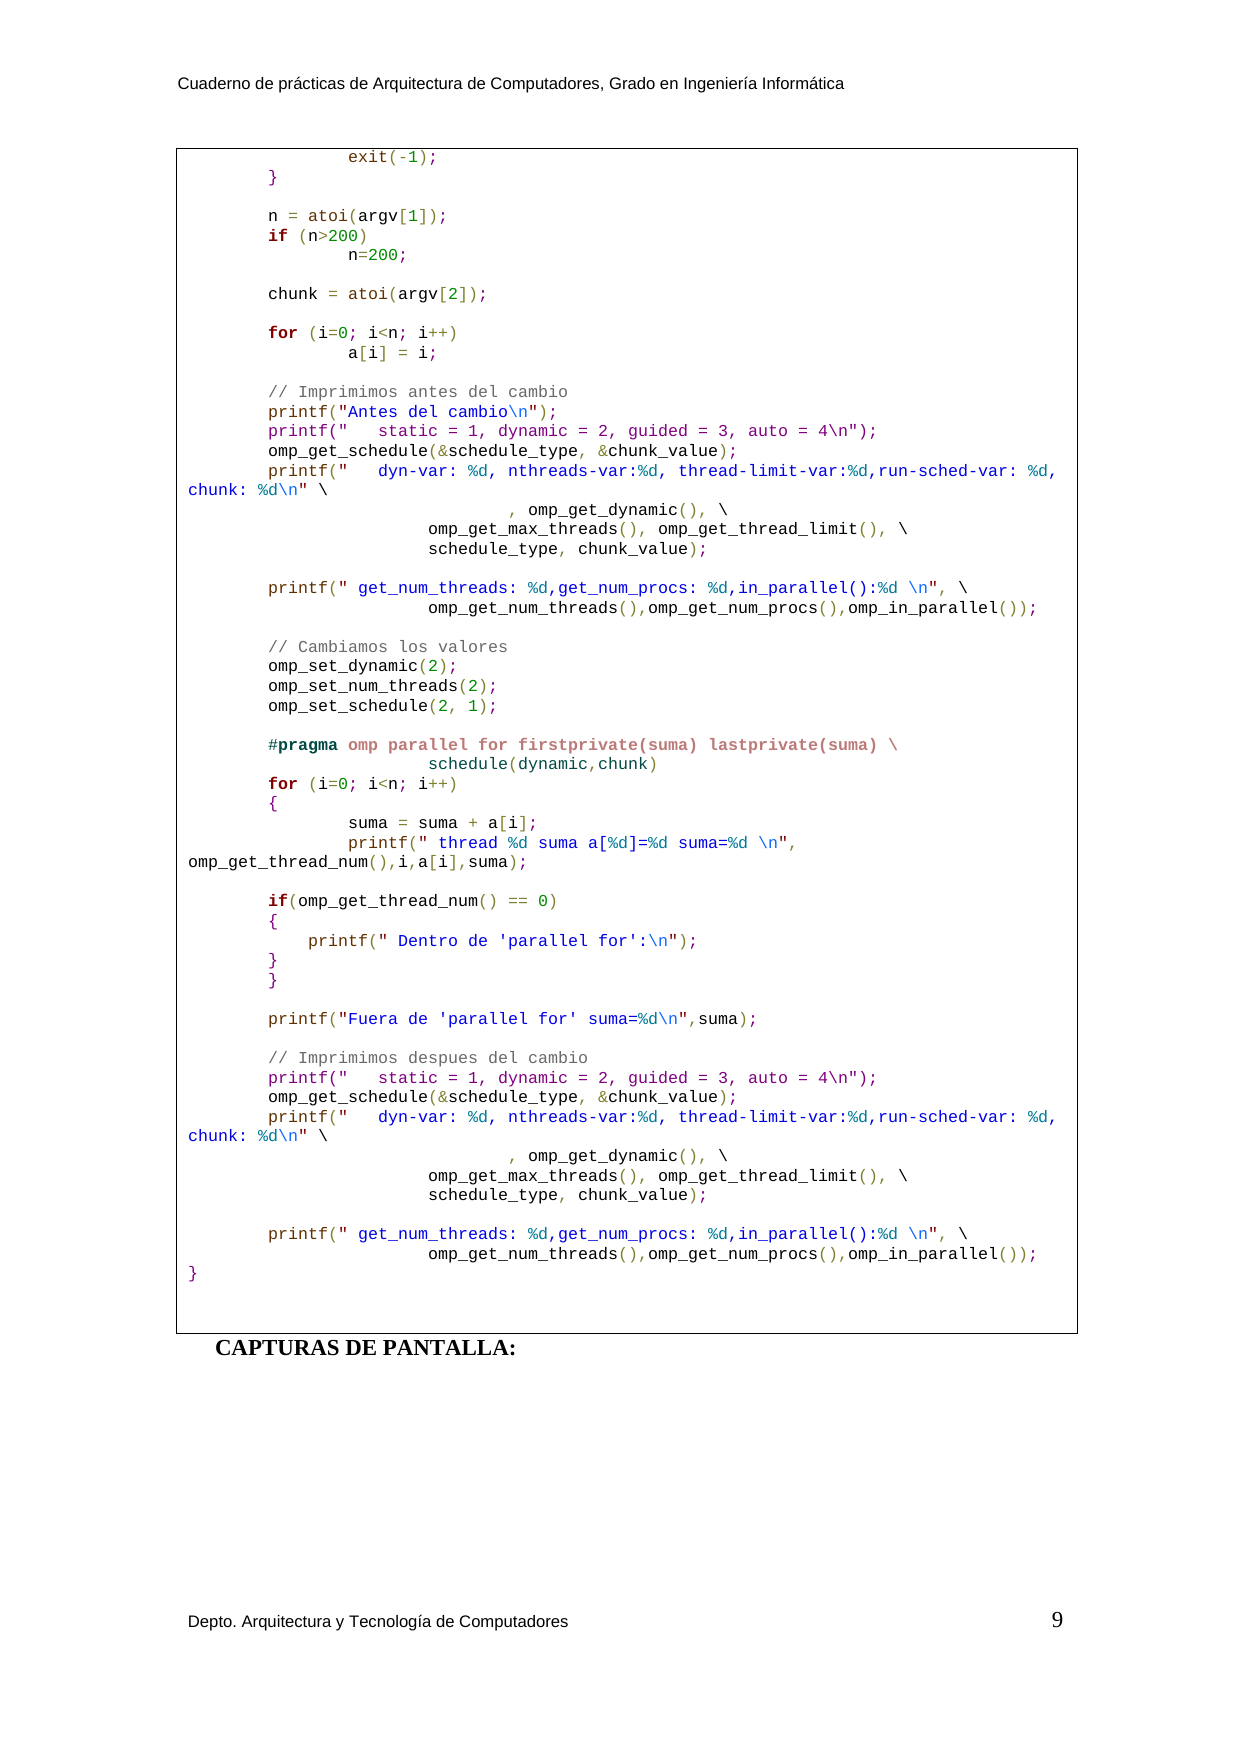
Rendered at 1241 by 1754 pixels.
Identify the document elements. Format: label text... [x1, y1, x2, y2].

picture [728, 837, 738, 848]
picture [508, 837, 518, 848]
picture [708, 582, 718, 593]
picture [708, 1228, 718, 1239]
picture [468, 465, 478, 476]
picture [468, 1111, 478, 1122]
picture [528, 1228, 538, 1239]
picture [638, 1013, 648, 1024]
picture [528, 582, 538, 593]
picture [878, 582, 888, 593]
picture [258, 484, 268, 495]
picture [638, 1111, 648, 1122]
picture [638, 465, 648, 476]
picture [608, 837, 618, 848]
picture [1028, 1111, 1038, 1122]
table_header exit(-1); } n = atoi(argv[1]); if (n>200) n=200; chunk = atoi(argv[2]); for (i=0; i<n; i++) a[i] = i; // Imprimimos antes del cambio printf("Antes del cambio\n"); printf(" static = 1, dynamic = 2, guided = 3, auto = 4\n"); omp_get_schedule(&schedule_type, &chunk_value); printf(" dyn-var: %d, nthreads-var:%d, thread-limit-var:%d,run-sched-var: %d, chunk: %d\n" \ , omp_get_dynamic(), \ omp_get_max_threads(), omp_get_thread_limit(), \ schedule_type, chunk_value); printf(" get_num_threads: %d,get_num_procs: %d,in_parallel():%d \n", \ omp_get_num_threads(),omp_get_num_procs(),omp_in_parallel()); // Cambiamos los valores omp_set_dynamic(2); omp_set_num_threads(2); omp_set_schedule(2, 1); #pragma omp parallel for firstprivate(suma) lastprivate(suma) \ schedule(dynamic,chunk) for (i=0; i<n; i++) { suma = suma + a[i]; printf(" thread %d suma a[%d]=%d suma=%d \n", omp_get_thread_num(),i,a[i],suma); if(omp_get_thread_num() == 0) { printf(" Dentro de 'parallel for':\n"); } } printf("Fuera de 'parallel for' suma=%d\n",suma); // Imprimimos despues del cambio printf(" static = 1, dynamic = 2, guided = 3, auto = 4\n"); omp_get_schedule(&schedule_type, &chunk_value); printf(" dyn-var: %d, nthreads-var:%d, thread-limit-var:%d,run-sched-var: %d, chunk: %d\n" \ , omp_get_dynamic(), \ omp_get_max_threads(), omp_get_thread_limit(), \ schedule_type, chunk_value); printf(" get_num_threads: %d,get_num_procs: %d,in_parallel():%d \n", \ omp_get_num_threads(),omp_get_num_procs(),omp_in_parallel()); } [177, 149, 1077, 1333]
picture [878, 1228, 888, 1239]
picture [648, 837, 658, 848]
picture [258, 1130, 268, 1141]
picture [1028, 465, 1038, 476]
picture [848, 1111, 858, 1122]
picture [848, 465, 858, 476]
text CAPTURAS DE PANTALLA: [215, 1334, 1063, 1360]
